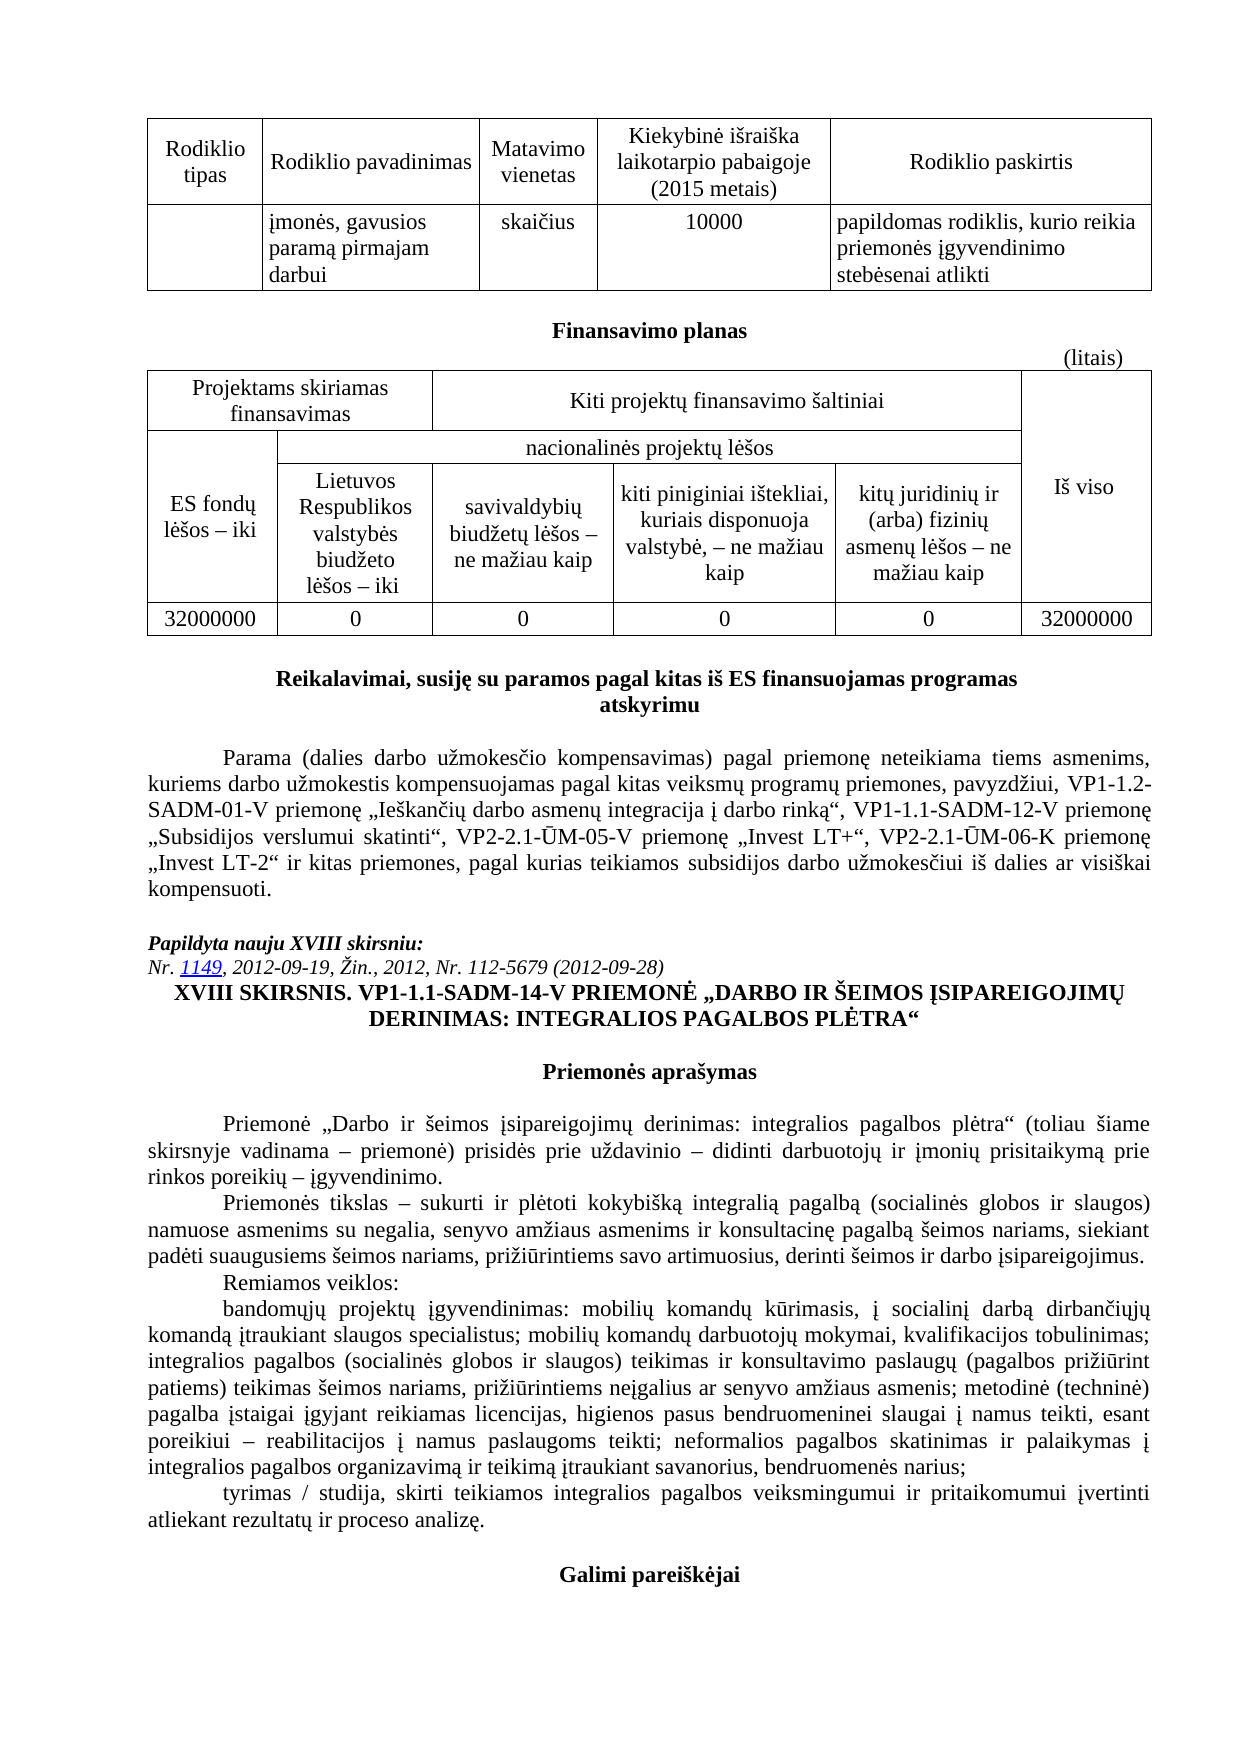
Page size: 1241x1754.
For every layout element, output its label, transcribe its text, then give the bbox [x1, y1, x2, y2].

text tyrimas / studija, skirti teikiamos integralios pagalbos veiksmingumui ir pritaikomumui įvertinti atliekant rezultatų ir proceso analizę. [148, 1479, 1152, 1532]
table_header Kiti projektų finansavimo šaltiniai [433, 371, 1021, 430]
table_cell 0 [836, 603, 1021, 635]
table_header Matavimo vienetas [480, 119, 597, 204]
table_cell 10000 [598, 205, 830, 290]
table_cell kitų juridinių ir (arba) fizinių asmenų lėšos – ne mažiau kaip [836, 464, 1021, 602]
table_cell nacionalinės projektų lėšos [278, 431, 1021, 463]
text Priemonė „Darbo ir šeimos įsipareigojimų derinimas: integralios pagalbos plėtra“ (toliau šiame skirsnyje vadinama – priemonė) prisidės prie uždavinio – didinti darbuotojų ir įmonių prisitaikymą prie rinkos poreikių – įgyvendinimo. [148, 1110, 1152, 1189]
table_header Rodiklio pavadinimas [263, 119, 479, 204]
table_cell įmonės, gavusios paramą pirmajam darbui [263, 205, 479, 290]
text Nr. 1149, 2012-09-19, Žin., 2012, Nr. 112-5679 (2012-09-28) [148, 954, 1152, 979]
table_cell papildomas rodiklis, kurio reikia priemonės įgyvendinimo stebėsenai atlikti [831, 205, 1151, 290]
table_cell [148, 205, 262, 290]
table_cell skaičius [480, 205, 597, 290]
table_header Rodiklio tipas [148, 119, 262, 204]
table_cell 0 [614, 603, 835, 635]
text bandomųjų projektų įgyvendinimas: mobilių komandų kūrimasis, į socialinį darbą dirbančiųjų komandą įtraukiant slaugos specialistus; mobilių komandų darbuotojų mokymai, kvalifikacijos tobulinimas; integralios pagalbos (socialinės globos ir slaugos) teikimas ir konsultavimo paslaugų (pagalbos prižiūrint patiems) teikimas šeimos nariams, prižiūrintiems neįgalius ar senyvo amžiaus asmenis; metodinė (techninė) pagalba įstaigai įgyjant reikiamas licencijas, higienos pasus bendruomeninei slaugai į namus teikti, esant poreikiui – reabilitacijos į namus paslaugoms teikti; neformalios pagalbos skatinimas ir palaikymas į integralios pagalbos organizavimą ir teikimą įtraukiant savanorius, bendruomenės narius; [148, 1295, 1152, 1479]
text Galimi pareiškėjai [148, 1561, 1152, 1587]
text Finansavimo planas [148, 317, 1152, 344]
text Parama (dalies darbo užmokesčio kompensavimas) pagal priemonę neteikiama tiems asmenims, kuriems darbo užmokestis kompensuojamas pagal kitas veiksmų programų priemones, pavyzdžiui, VP1-1.2-SADM-01-V priemonę „Ieškančių darbo asmenų integracija į darbo rinką“, VP1-1.1-SADM-12-V priemonę „Subsidijos verslumui skatinti“, VP2-2.1-ŪM-05-V priemonę „Invest LT+“, VP2-2.1-ŪM-06-K priemonę „Invest LT-2“ ir kitas priemones, pagal kurias teikiamos subsidijos darbo užmokesčiui iš dalies ar visiškai kompensuoti. [148, 744, 1152, 902]
table_cell 0 [433, 603, 613, 635]
table_cell 0 [278, 603, 432, 635]
text Priemonės tikslas – sukurti ir plėtoti kokybišką integralią pagalbą (socialinės globos ir slaugos) namuose asmenims su negalia, senyvo amžiaus asmenims ir konsultacinę pagalbą šeimos nariams, siekiant padėti suaugusiems šeimos nariams, prižiūrintiems savo artimuosius, derinti šeimos ir darbo įsipareigojimus. [148, 1189, 1152, 1268]
text Papildyta nauju XVIII skirsniu: [148, 931, 1152, 954]
table_header Rodiklio paskirtis [831, 119, 1151, 204]
table_header Projektams skiriamas finansavimas [148, 371, 432, 430]
table_cell savivaldybių biudžetų lėšos – ne mažiau kaip [433, 464, 613, 602]
text (litais) [148, 344, 1152, 370]
text XVIII SKIRSNIS. VP1-1.1-SADM-14-V PRIEMONĖ „DARBO IR ŠEIMOS ĮSIPAREIGOJIMŲ DERINIMAS: INTEGRALIOS PAGALBOS PLĖTRA“ [148, 979, 1152, 1031]
text Reikalavimai, susiję su paramos pagal kitas iš ES finansuojamas programas atskyrimu [148, 664, 1152, 717]
table_cell kiti piniginiai ištekliai, kuriais disponuoja valstybė, – ne mažiau kaip [614, 464, 835, 602]
table_cell ES fondų lėšos – iki [148, 431, 277, 602]
text Remiamos veiklos: [148, 1268, 1152, 1295]
table_cell 32000000 [1022, 603, 1151, 635]
table_header Kiekybinė išraiška laikotarpio pabaigoje (2015 metais) [598, 119, 830, 204]
table_cell Lietuvos Respublikos valstybės biudžeto lėšos – iki [278, 464, 432, 602]
table_header Iš viso [1022, 371, 1151, 602]
table_cell 32000000 [148, 603, 277, 635]
text Priemonės aprašymas [148, 1058, 1152, 1084]
